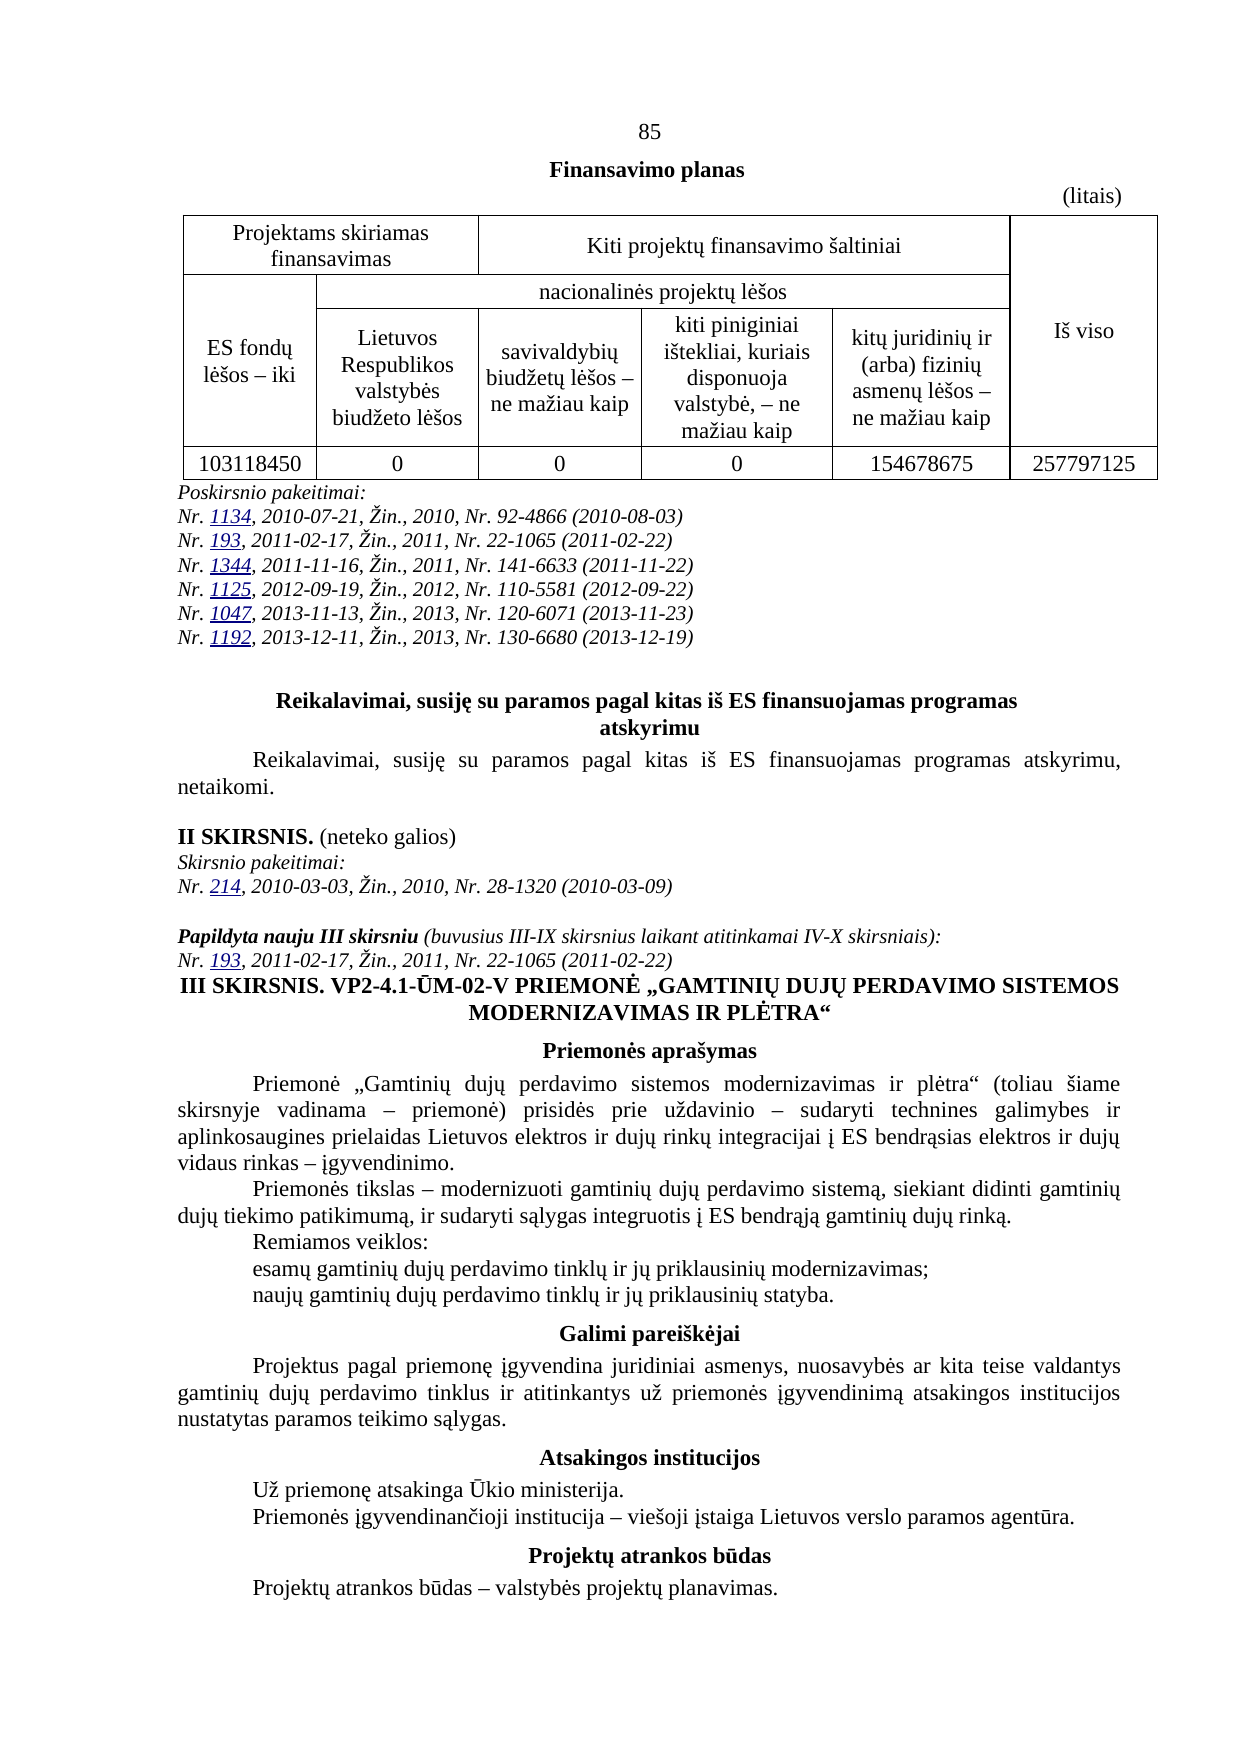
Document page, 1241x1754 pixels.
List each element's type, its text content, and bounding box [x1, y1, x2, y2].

text Nr. 193, 2011-02-17, Žin., 2011, Nr. 22-1065 (2011-02-22) [177, 948, 1122, 972]
text Priemonės tikslas – modernizuoti gamtinių dujų perdavimo sistemą, siekiant didinti gamtinių dujų tiekimo patikimumą, ir sudaryti sąlygas integruotis į ES bendrąją gamtinių dujų rinką. [177, 1176, 1122, 1228]
text Nr. 1134, 2010-07-21, Žin., 2010, Nr. 92-4866 (2010-08-03) [177, 504, 1122, 528]
table_cell kitų juridinių ir (arba) fizinių asmenų lėšos – ne mažiau kaip [833, 309, 1009, 446]
text Atsakingos institucijos [177, 1444, 1122, 1470]
table_cell 0 [642, 447, 832, 479]
text Priemonės aprašymas [177, 1037, 1122, 1064]
text Priemonė „Gamtinių dujų perdavimo sistemos modernizavimas ir plėtra“ (toliau šiame skirsnyje vadinama – priemonė) prisidės prie uždavinio – sudaryti technines galimybes ir aplinkosaugines prielaidas Lietuvos elektros ir dujų rinkų integracijai į ES bendrąsias elektros ir dujų vidaus rinkas – įgyvendinimo. [177, 1070, 1122, 1176]
table_cell savivaldybių biudžetų lėšos – ne mažiau kaip [479, 309, 641, 446]
text Nr. 193, 2011-02-17, Žin., 2011, Nr. 22-1065 (2011-02-22) [177, 528, 1122, 552]
table_cell 0 [317, 447, 478, 479]
table_cell 154678675 [833, 447, 1009, 479]
text Nr. 1192, 2013-12-11, Žin., 2013, Nr. 130-6680 (2013-12-19) [177, 625, 1122, 649]
table_cell nacionalinės projektų lėšos [317, 275, 1009, 307]
table_cell 103118450 [184, 447, 316, 479]
text II SKIRSNIS. (neteko galios) [177, 823, 1122, 850]
text esamų gamtinių dujų perdavimo tinklų ir jų priklausinių modernizavimas; [177, 1254, 1122, 1281]
text Priemonės įgyvendinančioji institucija – viešoji įstaiga Lietuvos verslo paramos agentūra. [177, 1503, 1122, 1529]
table_header Iš viso [1011, 216, 1157, 446]
text Projektus pagal priemonę įgyvendina juridiniai asmenys, nuosavybės ar kita teise valdantys gamtinių dujų perdavimo tinklus ir atitinkantys už priemonės įgyvendinimą atsakingos institucijos nustatytas paramos teikimo sąlygas. [177, 1352, 1122, 1431]
table_cell Lietuvos Respublikos valstybės biudžeto lėšos [317, 309, 478, 446]
table_cell 0 [479, 447, 641, 479]
text Reikalavimai, susiję su paramos pagal kitas iš ES finansuojamas programas atskyrimu, netaikomi. [177, 747, 1122, 799]
table_header Kiti projektų finansavimo šaltiniai [479, 216, 1009, 274]
text Nr. 1125, 2012-09-19, Žin., 2012, Nr. 110-5581 (2012-09-22) [177, 577, 1122, 601]
table_cell ES fondų lėšos – iki [184, 275, 316, 446]
text Poskirsnio pakeitimai: [177, 480, 1122, 504]
table_header Projektams skiriamas finansavimas [184, 216, 478, 274]
text (litais) [177, 182, 1122, 208]
text Už priemonę atsakinga Ūkio ministerija. [177, 1477, 1122, 1503]
text Galimi pareiškėjai [177, 1320, 1122, 1346]
text naujų gamtinių dujų perdavimo tinklų ir jų priklausinių statyba. [177, 1281, 1122, 1307]
text Papildyta nauju III skirsniu (buvusius III-IX skirsnius laikant atitinkamai IV-X skirsniais): [177, 924, 1122, 948]
text Finansavimo planas [177, 156, 1122, 182]
text Projektų atrankos būdas [177, 1542, 1122, 1568]
table_cell kiti piniginiai ištekliai, kuriais disponuoja valstybė, – ne mažiau kaip [642, 309, 832, 446]
text Skirsnio pakeitimai: [177, 850, 1122, 874]
text Nr. 214, 2010-03-03, Žin., 2010, Nr. 28-1320 (2010-03-09) [177, 874, 1122, 898]
text Nr. 1047, 2013-11-13, Žin., 2013, Nr. 120-6071 (2013-11-23) [177, 601, 1122, 625]
text Projektų atrankos būdas – valstybės projektų planavimas. [177, 1574, 1122, 1601]
text III SKIRSNIS. VP2-4.1-ŪM-02-V PRIEMONĖ „GAMTINIŲ DUJŲ PERDAVIMO SISTEMOS MODERNIZAVIMAS IR PLĖTRA“ [177, 972, 1122, 1025]
text Remiamos veiklos: [177, 1228, 1122, 1254]
text Reikalavimai, susiję su paramos pagal kitas iš ES finansuojamas programas atskyrimu [177, 661, 1122, 740]
text Nr. 1344, 2011-11-16, Žin., 2011, Nr. 141-6633 (2011-11-22) [177, 552, 1122, 577]
table_cell 257797125 [1011, 447, 1157, 479]
